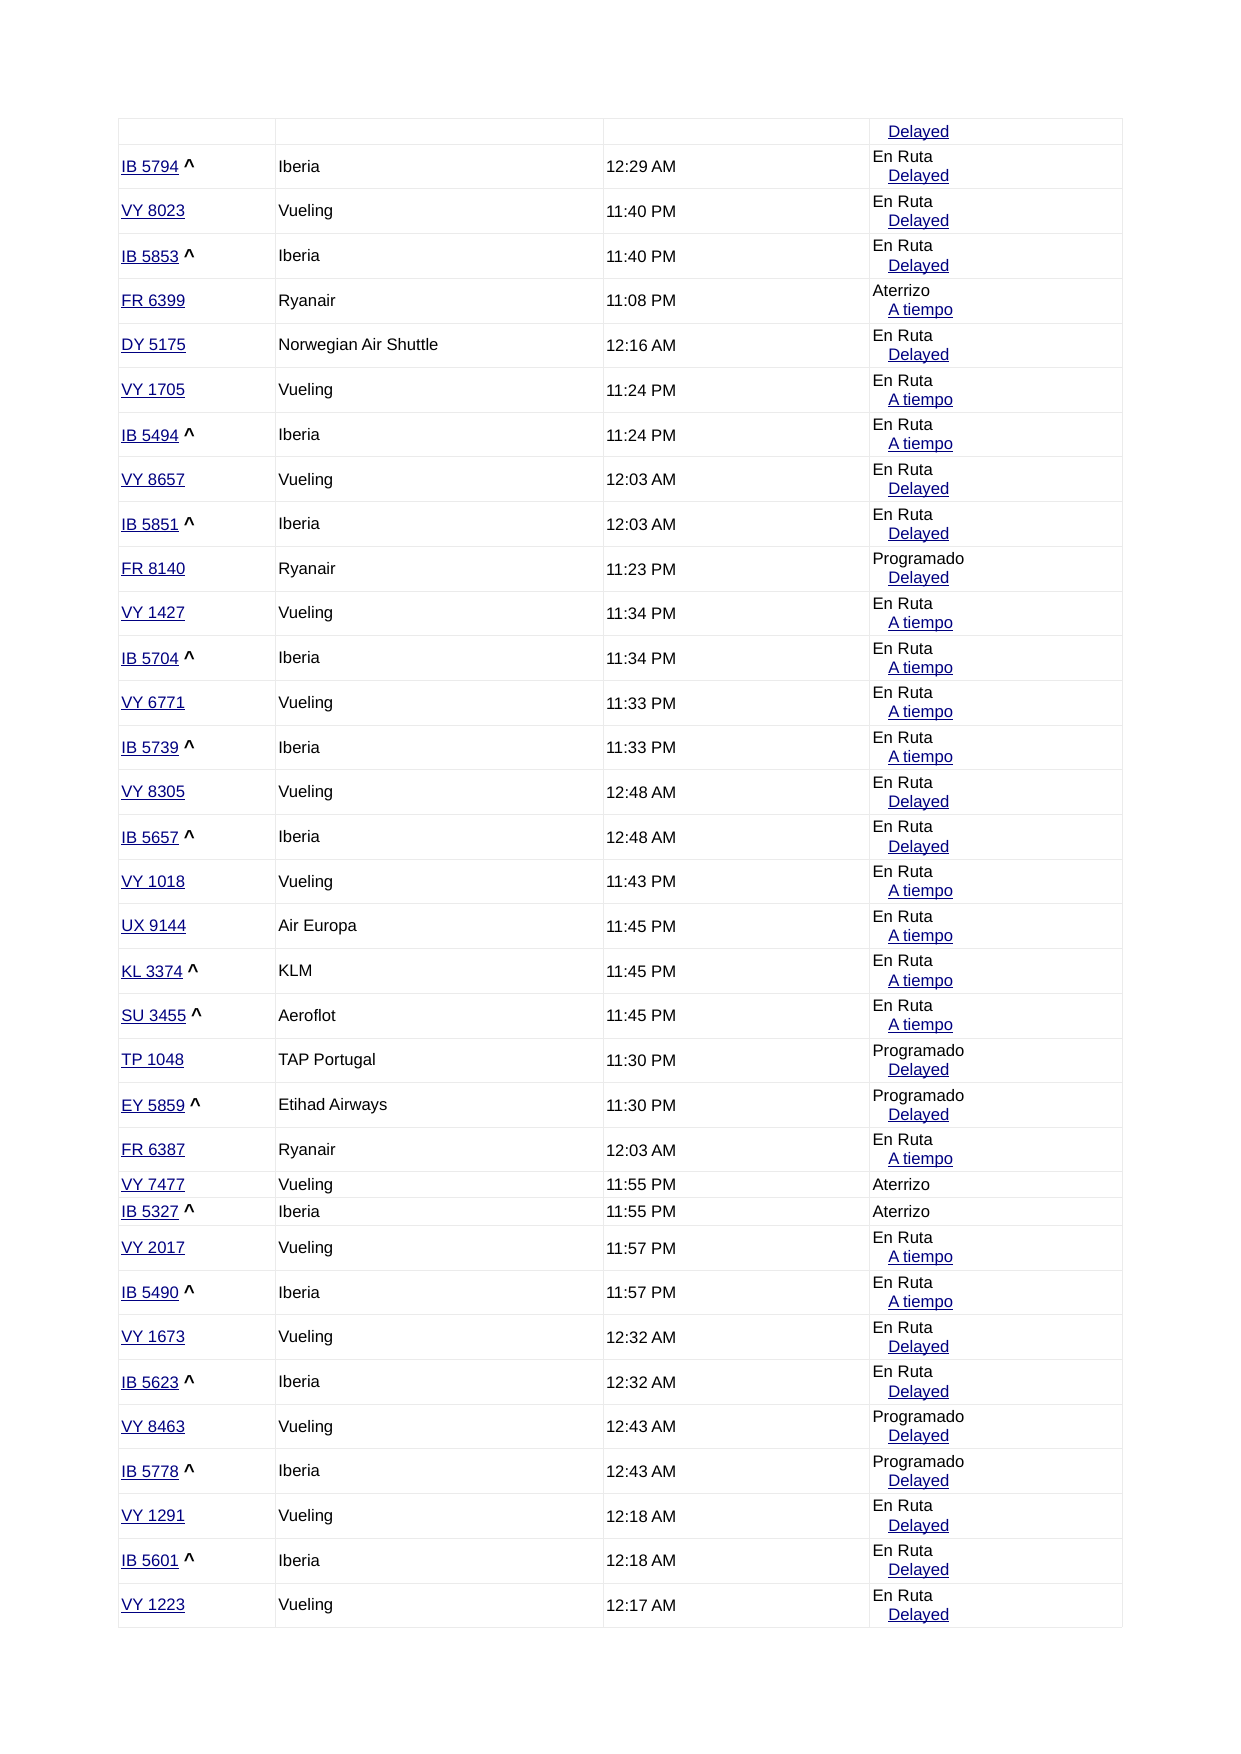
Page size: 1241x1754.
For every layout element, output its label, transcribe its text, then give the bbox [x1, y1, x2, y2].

table_cell 12:43 AM [604, 1405, 869, 1448]
table_cell VY 8463 [119, 1405, 275, 1448]
table_cell VY 8023 [119, 189, 275, 233]
table_cell En Ruta A tiempo [870, 1128, 1122, 1171]
table_cell IB 5494 ^ [119, 413, 275, 456]
table_cell VY 1673 [119, 1315, 275, 1359]
table_cell FR 6387 [119, 1128, 275, 1171]
table_cell Air Europa [276, 904, 603, 948]
table_cell En Ruta Delayed [870, 1494, 1122, 1538]
table_cell IB 5778 ^ [119, 1449, 275, 1493]
table_cell 11:34 PM [604, 592, 869, 635]
table_cell 11:57 PM [604, 1271, 869, 1314]
table_cell En Ruta Delayed [870, 1315, 1122, 1359]
table_cell Ryanair [276, 547, 603, 591]
table_cell En Ruta Delayed [870, 189, 1122, 233]
table_cell VY 6771 [119, 681, 275, 724]
table_cell Iberia [276, 1198, 603, 1225]
table_cell IB 5739 ^ [119, 726, 275, 769]
table_cell 11:08 PM [604, 279, 869, 322]
table_cell En Ruta A tiempo [870, 681, 1122, 724]
table_cell 11:55 PM [604, 1172, 869, 1197]
table_cell 11:24 PM [604, 368, 869, 412]
table_cell Vueling [276, 860, 603, 903]
table_cell Aeroflot [276, 994, 603, 1037]
table_cell SU 3455 ^ [119, 994, 275, 1037]
table_cell 12:29 AM [604, 145, 869, 188]
table_cell En Ruta Delayed [870, 145, 1122, 188]
table_cell Iberia [276, 726, 603, 769]
table_cell Etihad Airways [276, 1083, 603, 1127]
table_cell IB 5853 ^ [119, 234, 275, 278]
table_cell IB 5657 ^ [119, 815, 275, 859]
table_cell VY 1705 [119, 368, 275, 412]
table_cell 11:33 PM [604, 681, 869, 724]
table_cell VY 1223 [119, 1584, 275, 1627]
table_cell Ryanair [276, 279, 603, 322]
table_cell Iberia [276, 636, 603, 680]
table_cell 11:40 PM [604, 234, 869, 278]
table_cell 12:03 AM [604, 1128, 869, 1171]
table_cell En Ruta A tiempo [870, 636, 1122, 680]
table_cell En Ruta A tiempo [870, 860, 1122, 903]
table_cell En Ruta Delayed [870, 1360, 1122, 1404]
table_cell En Ruta A tiempo [870, 904, 1122, 948]
table_cell FR 6399 [119, 279, 275, 322]
table_cell 12:48 AM [604, 770, 869, 814]
table_cell IB 5851 ^ [119, 502, 275, 546]
table_cell Iberia [276, 1539, 603, 1582]
table_cell En Ruta A tiempo [870, 994, 1122, 1037]
table_cell Iberia [276, 815, 603, 859]
table_cell [604, 119, 869, 144]
table_cell TAP Portugal [276, 1039, 603, 1082]
table_cell Vueling [276, 770, 603, 814]
table_cell 12:43 AM [604, 1449, 869, 1493]
table_cell En Ruta Delayed [870, 457, 1122, 501]
table_cell 12:03 AM [604, 457, 869, 501]
table_cell Iberia [276, 413, 603, 456]
table_cell En Ruta A tiempo [870, 949, 1122, 993]
table_cell 11:57 PM [604, 1226, 869, 1269]
table_cell VY 1018 [119, 860, 275, 903]
table_cell En Ruta Delayed [870, 1539, 1122, 1582]
table_cell Vueling [276, 189, 603, 233]
table_cell Iberia [276, 502, 603, 546]
table_cell IB 5704 ^ [119, 636, 275, 680]
table_cell 12:32 AM [604, 1315, 869, 1359]
table_cell Vueling [276, 1172, 603, 1197]
table_cell Norwegian Air Shuttle [276, 324, 603, 367]
table_cell Vueling [276, 1226, 603, 1269]
table_cell Aterrizo A tiempo [870, 279, 1122, 322]
table_cell VY 7477 [119, 1172, 275, 1197]
table_cell 12:03 AM [604, 502, 869, 546]
table_cell Programado Delayed [870, 1449, 1122, 1493]
table_cell Vueling [276, 1584, 603, 1627]
table_cell IB 5490 ^ [119, 1271, 275, 1314]
table_cell Iberia [276, 1271, 603, 1314]
table_cell Iberia [276, 234, 603, 278]
table_cell Iberia [276, 1449, 603, 1493]
table_cell En Ruta Delayed [870, 770, 1122, 814]
table_cell Vueling [276, 368, 603, 412]
table_cell Programado Delayed [870, 1039, 1122, 1082]
table_cell 12:17 AM [604, 1584, 869, 1627]
table_cell 11:24 PM [604, 413, 869, 456]
table_cell 11:30 PM [604, 1039, 869, 1082]
table_cell EY 5859 ^ [119, 1083, 275, 1127]
table_cell En Ruta A tiempo [870, 592, 1122, 635]
table_cell En Ruta A tiempo [870, 1226, 1122, 1269]
table_cell Vueling [276, 457, 603, 501]
table_cell En Ruta Delayed [870, 815, 1122, 859]
table_cell 11:23 PM [604, 547, 869, 591]
table_cell 11:30 PM [604, 1083, 869, 1127]
table_cell IB 5601 ^ [119, 1539, 275, 1582]
table_cell Delayed [870, 119, 1122, 144]
table_cell Vueling [276, 681, 603, 724]
table_cell 11:43 PM [604, 860, 869, 903]
table_cell VY 1427 [119, 592, 275, 635]
table_cell FR 8140 [119, 547, 275, 591]
table_cell 11:45 PM [604, 904, 869, 948]
table_cell VY 2017 [119, 1226, 275, 1269]
table_cell 12:32 AM [604, 1360, 869, 1404]
table_cell Vueling [276, 1494, 603, 1538]
table_cell TP 1048 [119, 1039, 275, 1082]
table_cell Aterrizo [870, 1198, 1122, 1225]
table_cell 11:55 PM [604, 1198, 869, 1225]
table_cell En Ruta A tiempo [870, 726, 1122, 769]
table_cell En Ruta A tiempo [870, 1271, 1122, 1314]
table_cell Ryanair [276, 1128, 603, 1171]
table_cell IB 5794 ^ [119, 145, 275, 188]
table_cell KL 3374 ^ [119, 949, 275, 993]
table_cell En Ruta Delayed [870, 502, 1122, 546]
table_cell VY 8305 [119, 770, 275, 814]
table_cell IB 5327 ^ [119, 1198, 275, 1225]
table_cell En Ruta Delayed [870, 324, 1122, 367]
table_cell KLM [276, 949, 603, 993]
table_cell Vueling [276, 592, 603, 635]
table_cell 11:34 PM [604, 636, 869, 680]
table_cell 12:48 AM [604, 815, 869, 859]
table_cell 12:18 AM [604, 1539, 869, 1582]
table_cell VY 1291 [119, 1494, 275, 1538]
table_cell 11:40 PM [604, 189, 869, 233]
table_cell Programado Delayed [870, 1083, 1122, 1127]
table_cell En Ruta A tiempo [870, 413, 1122, 456]
table_cell Programado Delayed [870, 1405, 1122, 1448]
table_cell 12:18 AM [604, 1494, 869, 1538]
table_cell En Ruta Delayed [870, 234, 1122, 278]
table_cell Programado Delayed [870, 547, 1122, 591]
table_cell [119, 119, 275, 144]
table_cell 11:33 PM [604, 726, 869, 769]
table_cell Iberia [276, 1360, 603, 1404]
table_cell Vueling [276, 1405, 603, 1448]
table_cell VY 8657 [119, 457, 275, 501]
table_cell Aterrizo [870, 1172, 1122, 1197]
table_cell En Ruta A tiempo [870, 368, 1122, 412]
table_cell [276, 119, 603, 144]
table_cell IB 5623 ^ [119, 1360, 275, 1404]
table_cell Iberia [276, 145, 603, 188]
table_cell 12:16 AM [604, 324, 869, 367]
table_cell DY 5175 [119, 324, 275, 367]
table_cell 11:45 PM [604, 994, 869, 1037]
table_cell UX 9144 [119, 904, 275, 948]
table_cell Vueling [276, 1315, 603, 1359]
table_cell En Ruta Delayed [870, 1584, 1122, 1627]
table_cell 11:45 PM [604, 949, 869, 993]
